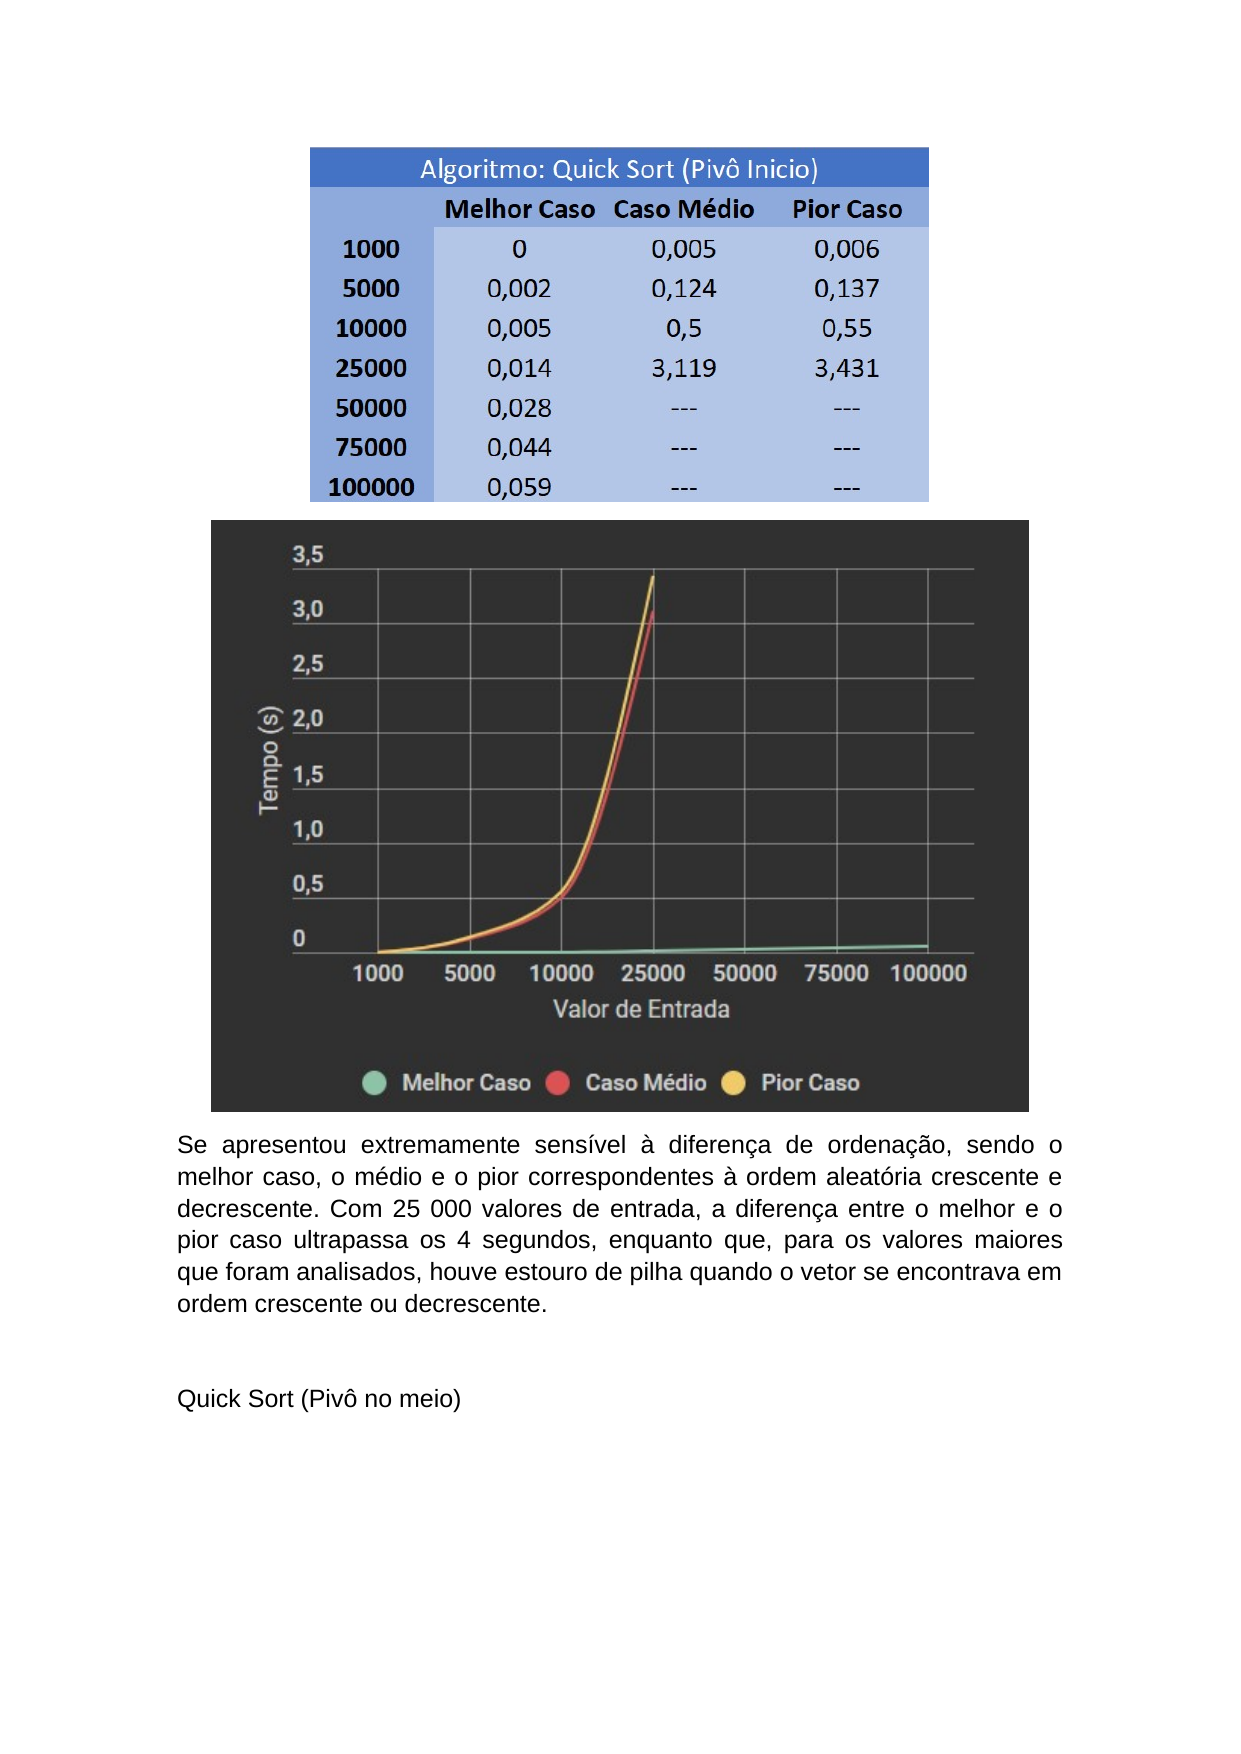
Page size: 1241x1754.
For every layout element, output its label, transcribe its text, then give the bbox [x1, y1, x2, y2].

picture [310, 147, 929, 502]
text Se apresentou extremamente sensível à diferença de ordenação, sendo o melhor caso, o médio e o pior correspondentes à ordem aleatória crescente e decrescente. Com 25 000 valores de entrada, a diferença entre o melhor e o pior caso ultrapassa os 4 segundos, enquanto que, para os valores maiores que foram analisados, houve estouro de pilha quando o vetor se encontrava em ordem crescente ou decrescente. [177, 1130, 1064, 1318]
text Quick Sort (Pivô no meio) [177, 1384, 1064, 1413]
picture [211, 520, 1029, 1112]
